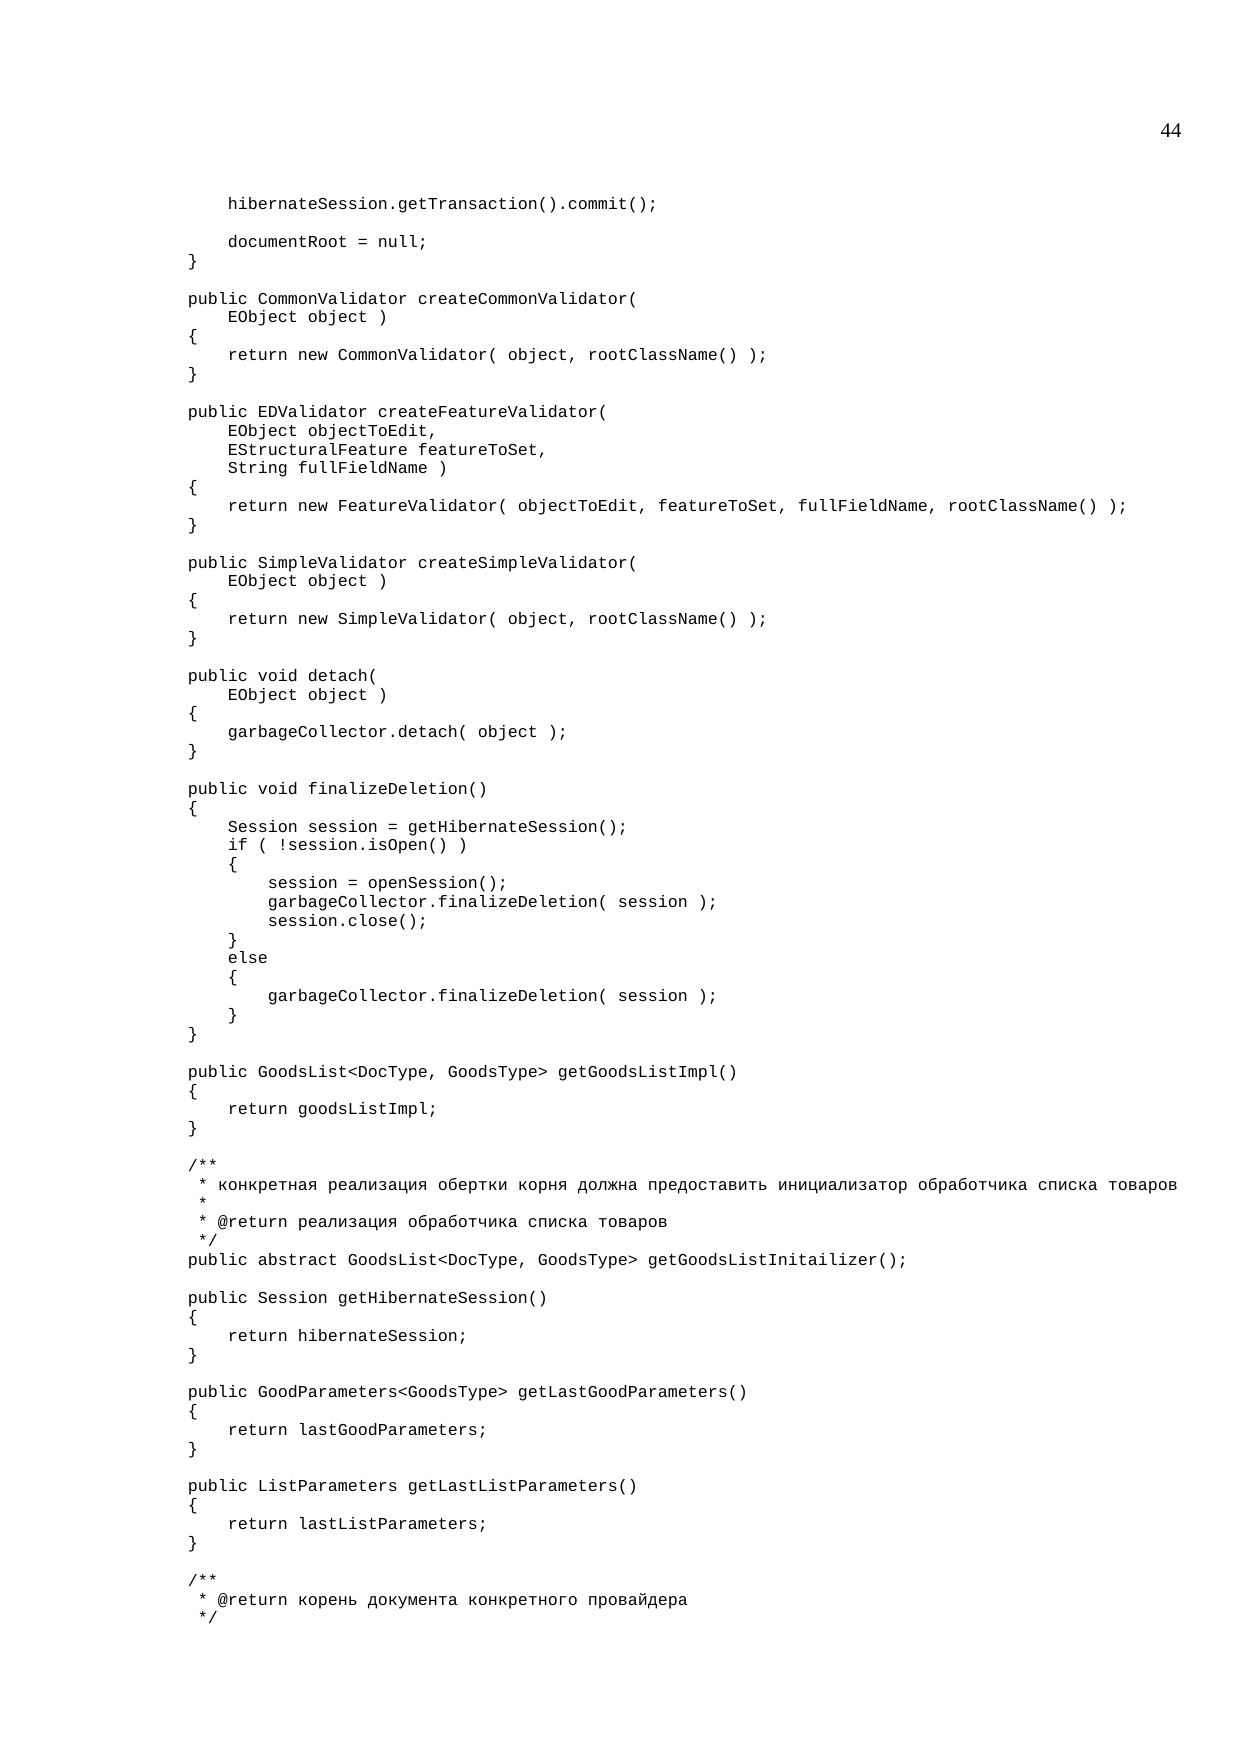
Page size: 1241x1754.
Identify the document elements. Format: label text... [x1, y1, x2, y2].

text EObject object ) [148, 309, 1181, 328]
text } [148, 1007, 1181, 1026]
text session.close(); [148, 912, 1181, 931]
text } [148, 931, 1181, 950]
text documentRoot = null; [148, 234, 1181, 252]
text public EDValidator createFeatureValidator( [148, 403, 1181, 422]
text garbageCollector.finalizeDeletion( session ); [148, 988, 1181, 1007]
text garbageCollector.finalizeDeletion( session ); [148, 893, 1181, 912]
text return new FeatureValidator( objectToEdit, featureToSet, fullFieldName, rootClassName() ); [148, 498, 1181, 516]
text } [148, 366, 1181, 384]
text } [148, 252, 1181, 271]
text String fullFieldName ) [148, 460, 1181, 479]
text } [148, 1440, 1181, 1459]
text EObject object ) [148, 573, 1181, 592]
text public ListParameters getLastListParameters() [148, 1478, 1181, 1497]
text EStructuralFeature featureToSet, [148, 441, 1181, 460]
text public void detach( [148, 667, 1181, 686]
text /** [148, 1572, 1181, 1591]
text return hibernateSession; [148, 1327, 1181, 1346]
text return lastGoodParameters; [148, 1421, 1181, 1440]
text { [148, 328, 1181, 347]
text return new CommonValidator( object, rootClassName() ); [148, 347, 1181, 366]
text { [148, 1308, 1181, 1327]
text session = openSession(); [148, 875, 1181, 893]
text hibernateSession.getTransaction().commit(); [148, 196, 1181, 215]
text EObject objectToEdit, [148, 422, 1181, 441]
text public GoodsList<DocType, GoodsType> getGoodsListImpl() [148, 1063, 1181, 1082]
text } [148, 1120, 1181, 1139]
text if ( !session.isOpen() ) [148, 837, 1181, 856]
text { [148, 705, 1181, 724]
text { [148, 799, 1181, 818]
text * @return корень документа конкретного провайдера [148, 1591, 1181, 1610]
text { [148, 856, 1181, 875]
text return new SimpleValidator( object, rootClassName() ); [148, 611, 1181, 629]
text public CommonValidator createCommonValidator( [148, 290, 1181, 309]
text { [148, 592, 1181, 611]
text } [148, 629, 1181, 648]
text * @return реализация обработчика списка товаров [148, 1214, 1181, 1233]
text public abstract GoodsList<DocType, GoodsType> getGoodsListInitailizer(); [148, 1252, 1181, 1271]
text { [148, 969, 1181, 988]
text Session session = getHibernateSession(); [148, 818, 1181, 837]
text EObject object ) [148, 686, 1181, 705]
text garbageCollector.detach( object ); [148, 724, 1181, 743]
text } [148, 743, 1181, 762]
text /** [148, 1157, 1181, 1176]
text public void finalizeDeletion() [148, 780, 1181, 799]
text * [148, 1195, 1181, 1214]
text return lastListParameters; [148, 1516, 1181, 1534]
text { [148, 1082, 1181, 1101]
text return goodsListImpl; [148, 1101, 1181, 1120]
text } [148, 516, 1181, 535]
text { [148, 479, 1181, 498]
text } [148, 1346, 1181, 1365]
text public GoodParameters<GoodsType> getLastGoodParameters() [148, 1384, 1181, 1403]
text public Session getHibernateSession() [148, 1289, 1181, 1308]
text { [148, 1403, 1181, 1421]
text else [148, 950, 1181, 969]
text { [148, 1497, 1181, 1516]
text public SimpleValidator createSimpleValidator( [148, 554, 1181, 573]
text * конкретная реализация обертки корня должна предоставить инициализатор обработчика списка товаров [148, 1176, 1181, 1195]
text } [148, 1534, 1181, 1553]
text } [148, 1026, 1181, 1044]
text */ [148, 1610, 1181, 1629]
text */ [148, 1233, 1181, 1252]
